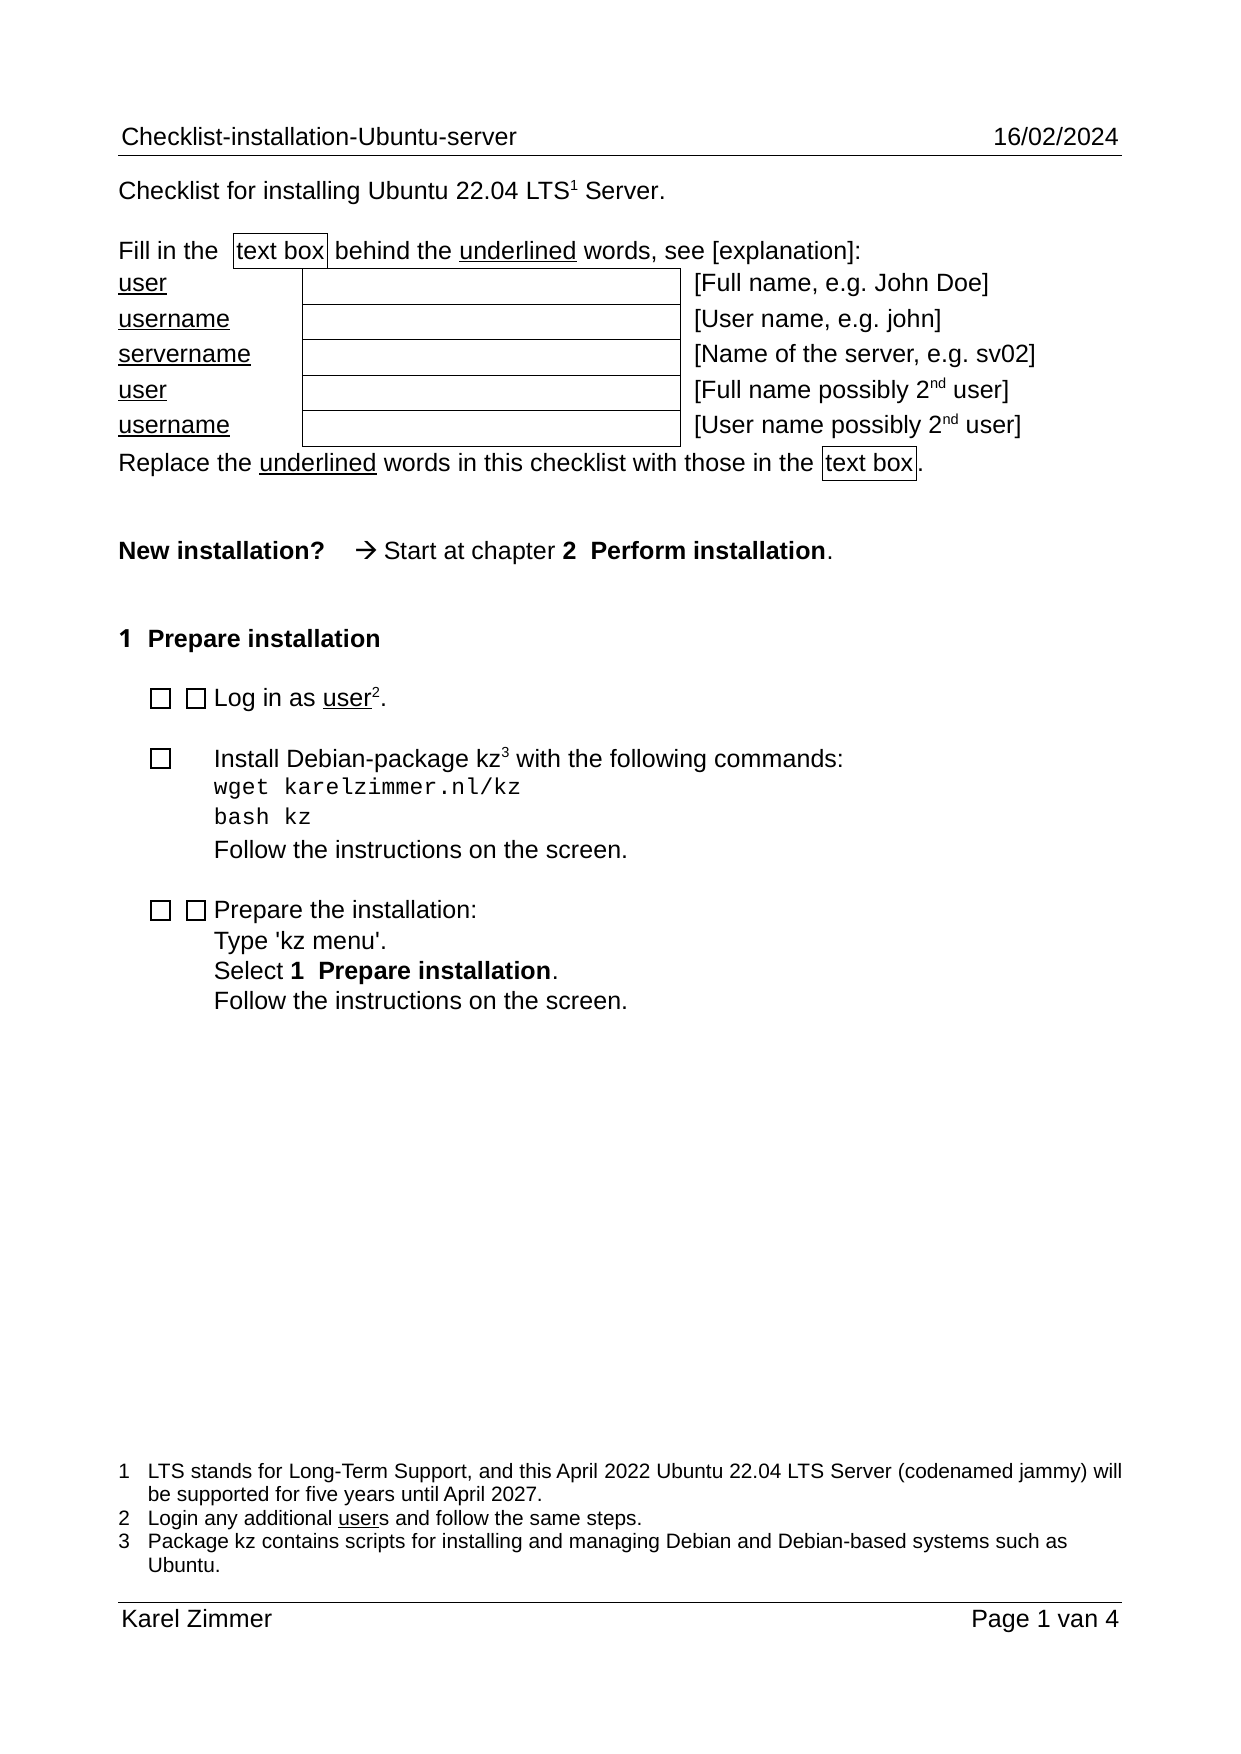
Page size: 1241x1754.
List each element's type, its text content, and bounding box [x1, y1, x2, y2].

table_cell [118, 774, 142, 804]
table_header [142, 683, 177, 713]
table_cell [177, 926, 213, 956]
table_cell [118, 865, 142, 895]
text [User name possibly 2nd user] [681, 410, 1122, 446]
table_cell [142, 865, 177, 895]
text text box [823, 447, 916, 480]
text USERName [118, 410, 302, 446]
text [User name, e.g. john] [681, 304, 1122, 339]
table_cell [142, 926, 177, 956]
table_cell [142, 895, 177, 926]
text New installation?  Start at chapter 2 Perform installation. [118, 537, 1122, 565]
table_cell Prepare the installation: [213, 895, 1122, 926]
table_cell [177, 804, 213, 834]
table_cell [142, 835, 177, 865]
table_cell [118, 956, 142, 986]
table_cell [118, 713, 142, 744]
table_cell [213, 713, 1122, 744]
table_cell [118, 804, 142, 834]
table_cell Select 1 Prepare installation. [213, 956, 1122, 986]
table_cell Install Debian-package kz with the following commands: [213, 744, 1122, 774]
table_cell Follow the instructions on the screen. [213, 986, 1122, 1016]
table_cell [213, 865, 1122, 895]
text LTS stands for Long-Term Support, and this April 2022 Ubuntu 22.04 LTS Server (codenamed jammy) will be supported for five years until April 2027. [118, 1459, 1122, 1506]
text Checklist for installing Ubuntu 22.04 LTS Server. [118, 177, 1122, 205]
table_cell Type 'kz menu'. [213, 926, 1122, 956]
table_cell [118, 744, 142, 774]
table_cell [118, 986, 142, 1016]
text USERname [118, 304, 302, 339]
table_cell [177, 895, 213, 926]
list Prepare installation [118, 621, 1122, 655]
table_cell [177, 774, 213, 804]
table_cell [177, 744, 213, 774]
table_cell [142, 774, 177, 804]
table_cell [177, 865, 213, 895]
text . [917, 446, 1122, 481]
table_header Log in as USER. [213, 683, 1122, 713]
text [Full name, e.g. John Doe] [681, 268, 1122, 304]
table_header [177, 683, 213, 713]
table_cell [142, 744, 177, 774]
table_cell bash kz [213, 804, 1122, 834]
text [Name of the server, e.g. sv02] [681, 339, 1122, 375]
text [Full name possibly 2nd user] [681, 375, 1122, 410]
text Replace the underlined words in this checklist with those in the [118, 446, 822, 481]
table_cell [142, 713, 177, 744]
text servERNAme [118, 339, 302, 375]
table_cell [177, 835, 213, 865]
table_cell [142, 986, 177, 1016]
table_cell [177, 956, 213, 986]
table_cell [118, 895, 142, 926]
table_cell [177, 713, 213, 744]
table_cell [142, 804, 177, 834]
table_cell wget karelzimmer.nl/kz [213, 774, 1122, 804]
table_cell [118, 926, 142, 956]
text Fill in the [118, 233, 233, 268]
table_cell [142, 956, 177, 986]
text user [118, 268, 302, 304]
table_cell Follow the instructions on the screen. [213, 835, 1122, 865]
text USER [118, 375, 302, 410]
table_header [118, 683, 142, 713]
table_cell [118, 835, 142, 865]
text text box [234, 234, 327, 268]
table_cell [177, 986, 213, 1016]
text behind the underlined words, see [explanation]: [328, 233, 1122, 268]
